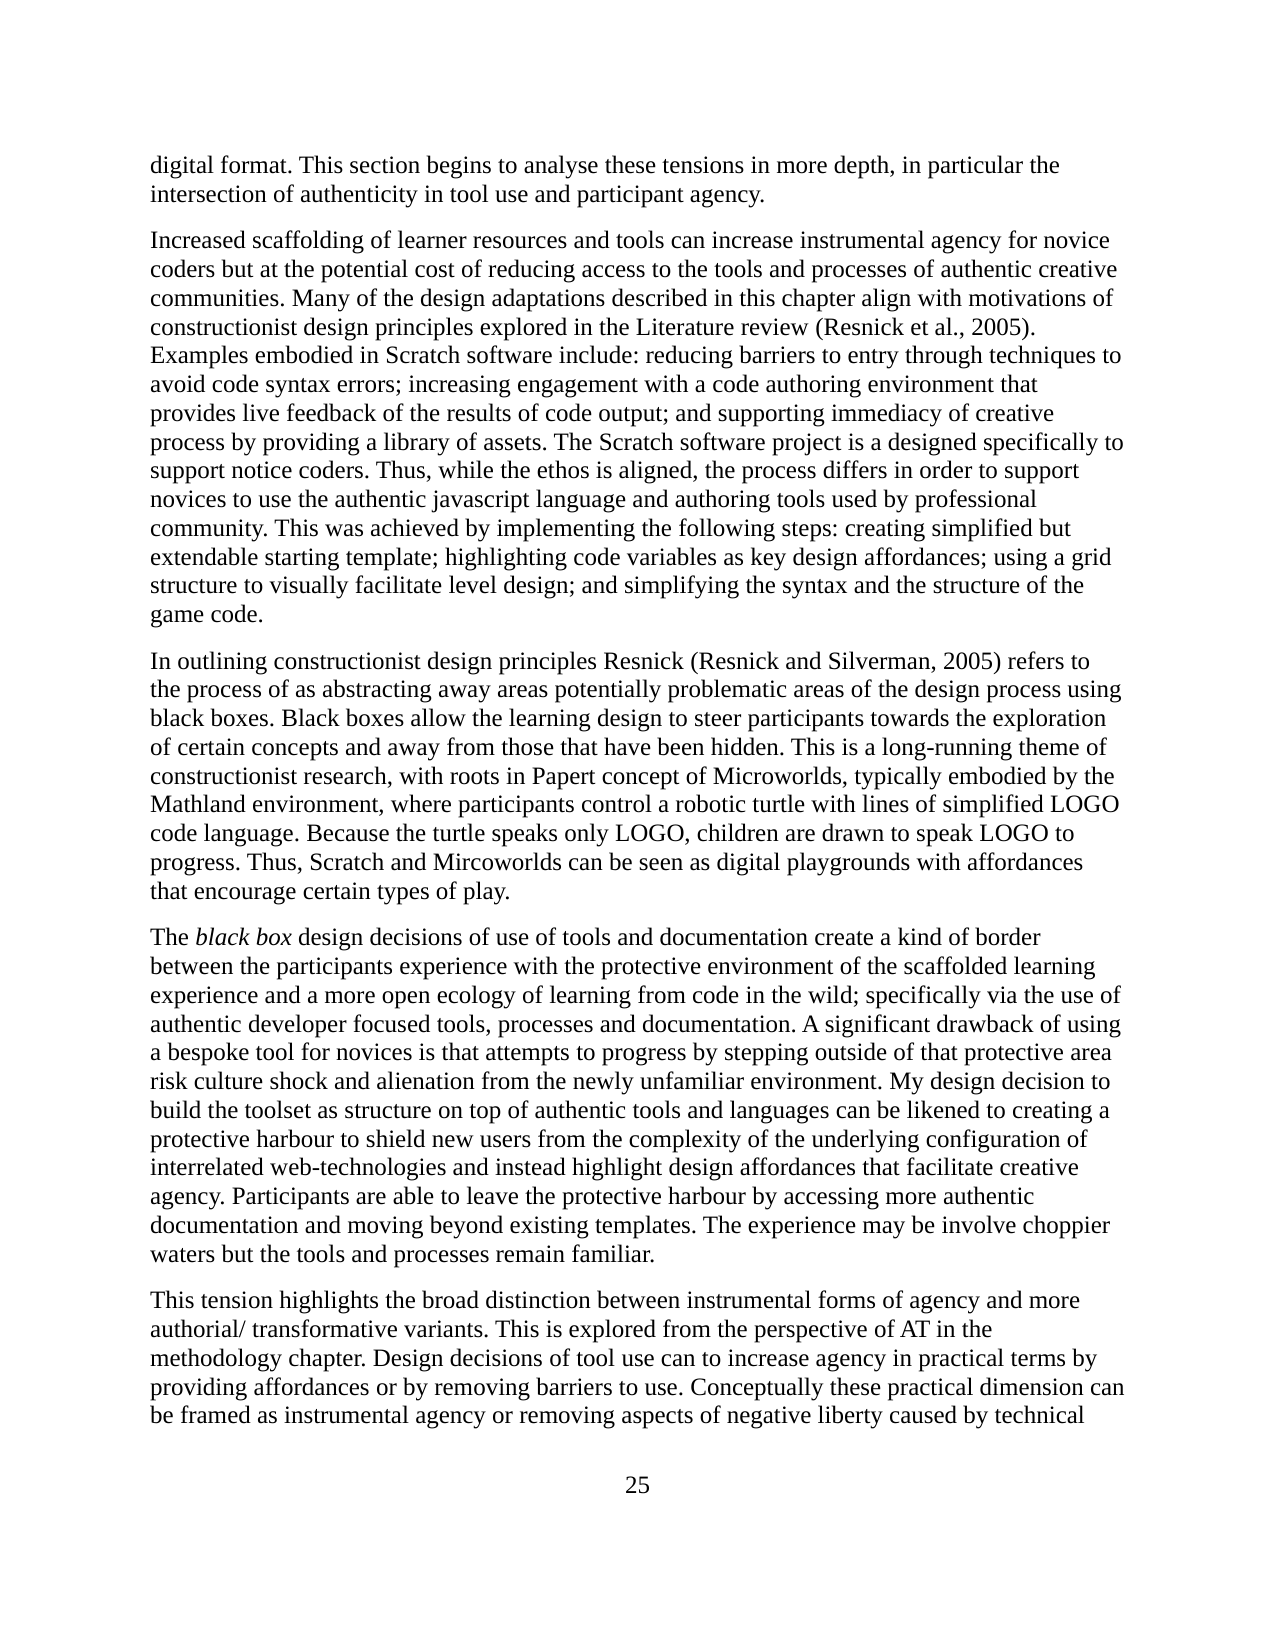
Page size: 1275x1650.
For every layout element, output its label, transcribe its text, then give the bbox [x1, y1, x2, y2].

text Increased scaffolding of learner resources and tools can increase instrumental agency for novice coders but at the potential cost of reducing access to the tools and processes of authentic creative communities. Many of the design adaptations described in this chapter align with motivations of constructionist design principles explored in the Literature review (Resnick et al., 2005). Examples embodied in Scratch software include: reducing barriers to entry through techniques to avoid code syntax errors; increasing engagement with a code authoring environment that provides live feedback of the results of code output; and supporting immediacy of creative process by providing a library of assets. The Scratch software project is a designed specifically to support notice coders. Thus, while the ethos is aligned, the process differs in order to support novices to use the authentic javascript language and authoring tools used by professional community. This was achieved by implementing the following steps: creating simplified but extendable starting template; highlighting code variables as key design affordances; using a grid structure to visually facilitate level design; and simplifying the syntax and the structure of the game code. [150, 225, 1125, 628]
text The black box design decisions of use of tools and documentation create a kind of border between the participants experience with the protective environment of the scaffolded learning experience and a more open ecology of learning from code in the wild; specifically via the use of authentic developer focused tools, processes and documentation. A significant drawback of using a bespoke tool for novices is that attempts to progress by stepping outside of that protective area risk culture shock and alienation from the newly unfamiliar environment. My design decision to build the toolset as structure on top of authentic tools and languages can be likened to creating a protective harbour to shield new users from the complexity of the underlying configuration of interrelated web-technologies and instead highlight design affordances that facilitate creative agency. Participants are able to leave the protective harbour by accessing more authentic documentation and moving beyond existing templates. The experience may be involve choppier waters but the tools and processes remain familiar. [150, 922, 1125, 1267]
text digital format. This section begins to analyse these tensions in more depth, in particular the intersection of authenticity in tool use and participant agency. [150, 150, 1125, 207]
text This tension highlights the broad distinction between instrumental forms of agency and more authorial/ transformative variants. This is explored from the perspective of AT in the methodology chapter. Design decisions of tool use can to increase agency in practical terms by providing affordances or by removing barriers to use. Conceptually these practical dimension can be framed as instrumental agency or removing aspects of negative liberty caused by technical [150, 1285, 1125, 1429]
text In outlining constructionist design principles Resnick (Resnick and Silverman, 2005) refers to the process of as abstracting away areas potentially problematic areas of the design process using black boxes. Black boxes allow the learning design to steer participants towards the exploration of certain concepts and away from those that have been hidden. This is a long-running theme of constructionist research, with roots in Papert concept of Microworlds, typically embodied by the Mathland environment, where participants control a robotic turtle with lines of simplified LOGO code language. Because the turtle speaks only LOGO, children are drawn to speak LOGO to progress. Thus, Scratch and Mircoworlds can be seen as digital playgrounds with affordances that encourage certain types of play. [150, 646, 1125, 904]
